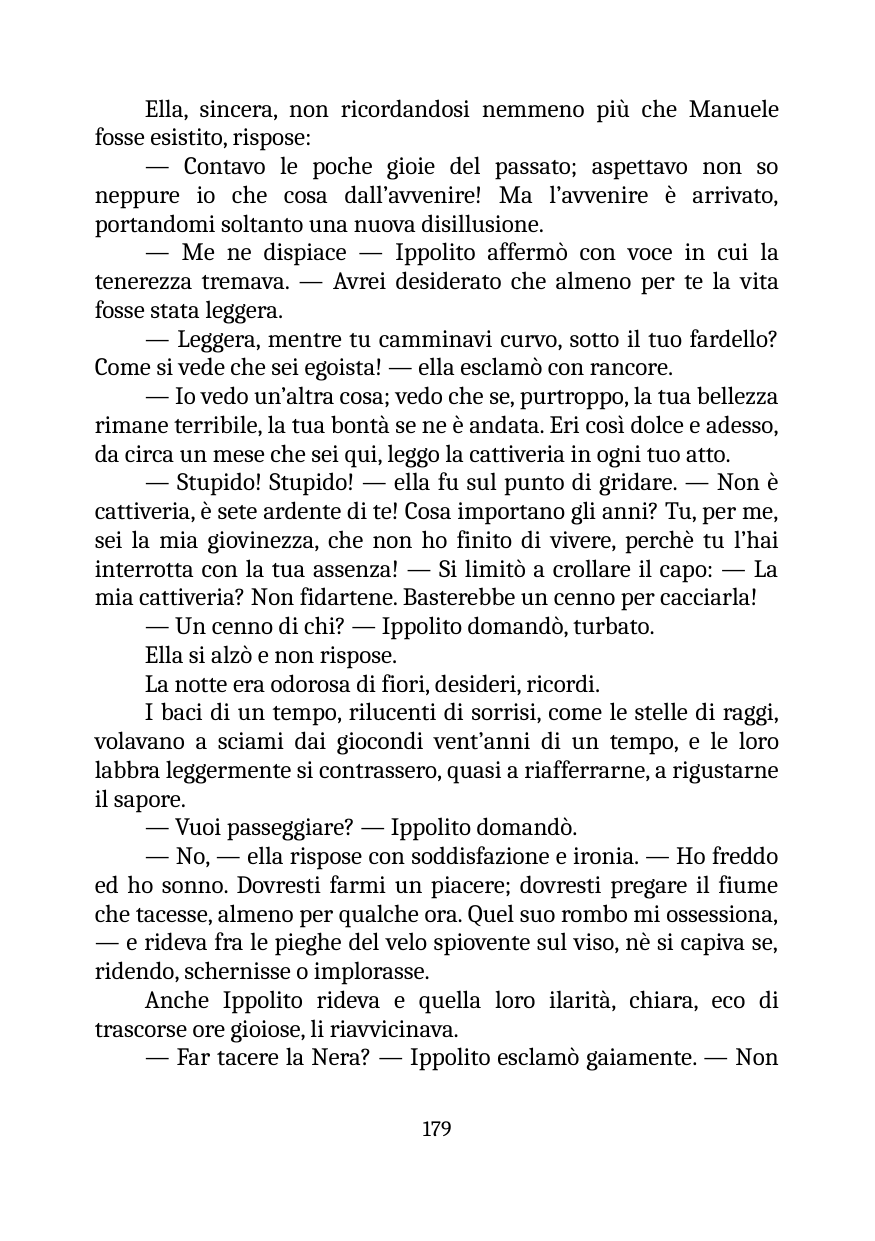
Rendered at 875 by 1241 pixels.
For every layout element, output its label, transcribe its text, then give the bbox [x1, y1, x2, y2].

text — Vuoi passeggiare? — Ippolito domandò. [94, 813, 779, 842]
text — No, — ella rispose con soddisfazione e ironia. — Ho freddo ed ho sonno. Dovresti farmi un piacere; dovresti pregare il fiume che tacesse, almeno per qualche ora. Quel suo rombo mi ossessiona, — e rideva fra le pieghe del velo spiovente sul viso, nè si capiva se, ridendo, schernisse o implorasse. [94, 842, 779, 986]
text I baci di un tempo, rilucenti di sorrisi, come le stelle di raggi, volavano a sciami dai giocondi vent’anni di un tempo, e le loro labbra leggermente si contrassero, quasi a riafferrarne, a rigustarne il sapore. [94, 698, 779, 813]
text Anche Ippolito rideva e quella loro ilarità, chiara, eco di trascorse ore gioiose, li riavvicinava. [94, 986, 779, 1043]
text — Leggera, mentre tu camminavi curvo, sotto il tuo fardello? Come si vede che sei egoista! — ella esclamò con rancore. [94, 324, 779, 382]
text — Far tacere la Nera? — Ippolito esclamò gaiamente. — Non [94, 1043, 779, 1072]
text — Io vedo un’altra cosa; vedo che se, purtroppo, la tua bellezza rimane terribile, la tua bontà se ne è andata. Eri così dolce e adesso, da circa un mese che sei qui, leggo la cattiveria in ogni tuo atto. [94, 382, 779, 468]
text — Contavo le poche gioie del passato; aspettavo non so neppure io che cosa dall’avvenire! Ma l’avvenire è arrivato, portandomi soltanto una nuova disillusione. [94, 152, 779, 238]
text La notte era odorosa di fiori, desideri, ricordi. [94, 669, 779, 698]
text Ella si alzò e non rispose. [94, 641, 779, 669]
text — Stupido! Stupido! — ella fu sul punto di gridare. — Non è cattiveria, è sete ardente di te! Cosa importano gli anni? Tu, per me, sei la mia giovinezza, che non ho finito di vivere, perchè tu l’hai interrotta con la tua assenza! — Si limitò a crollare il capo: — La mia cattiveria? Non fidartene. Basterebbe un cenno per cacciarla! [94, 468, 779, 612]
text Ella, sincera, non ricordandosi nemmeno più che Manuele fosse esistito, rispose: [94, 94, 779, 152]
text — Un cenno di chi? — Ippolito domandò, turbato. [94, 612, 779, 641]
text — Me ne dispiace — Ippolito affermò con voce in cui la tenerezza tremava. — Avrei desiderato che almeno per te la vita fosse stata leggera. [94, 238, 779, 324]
